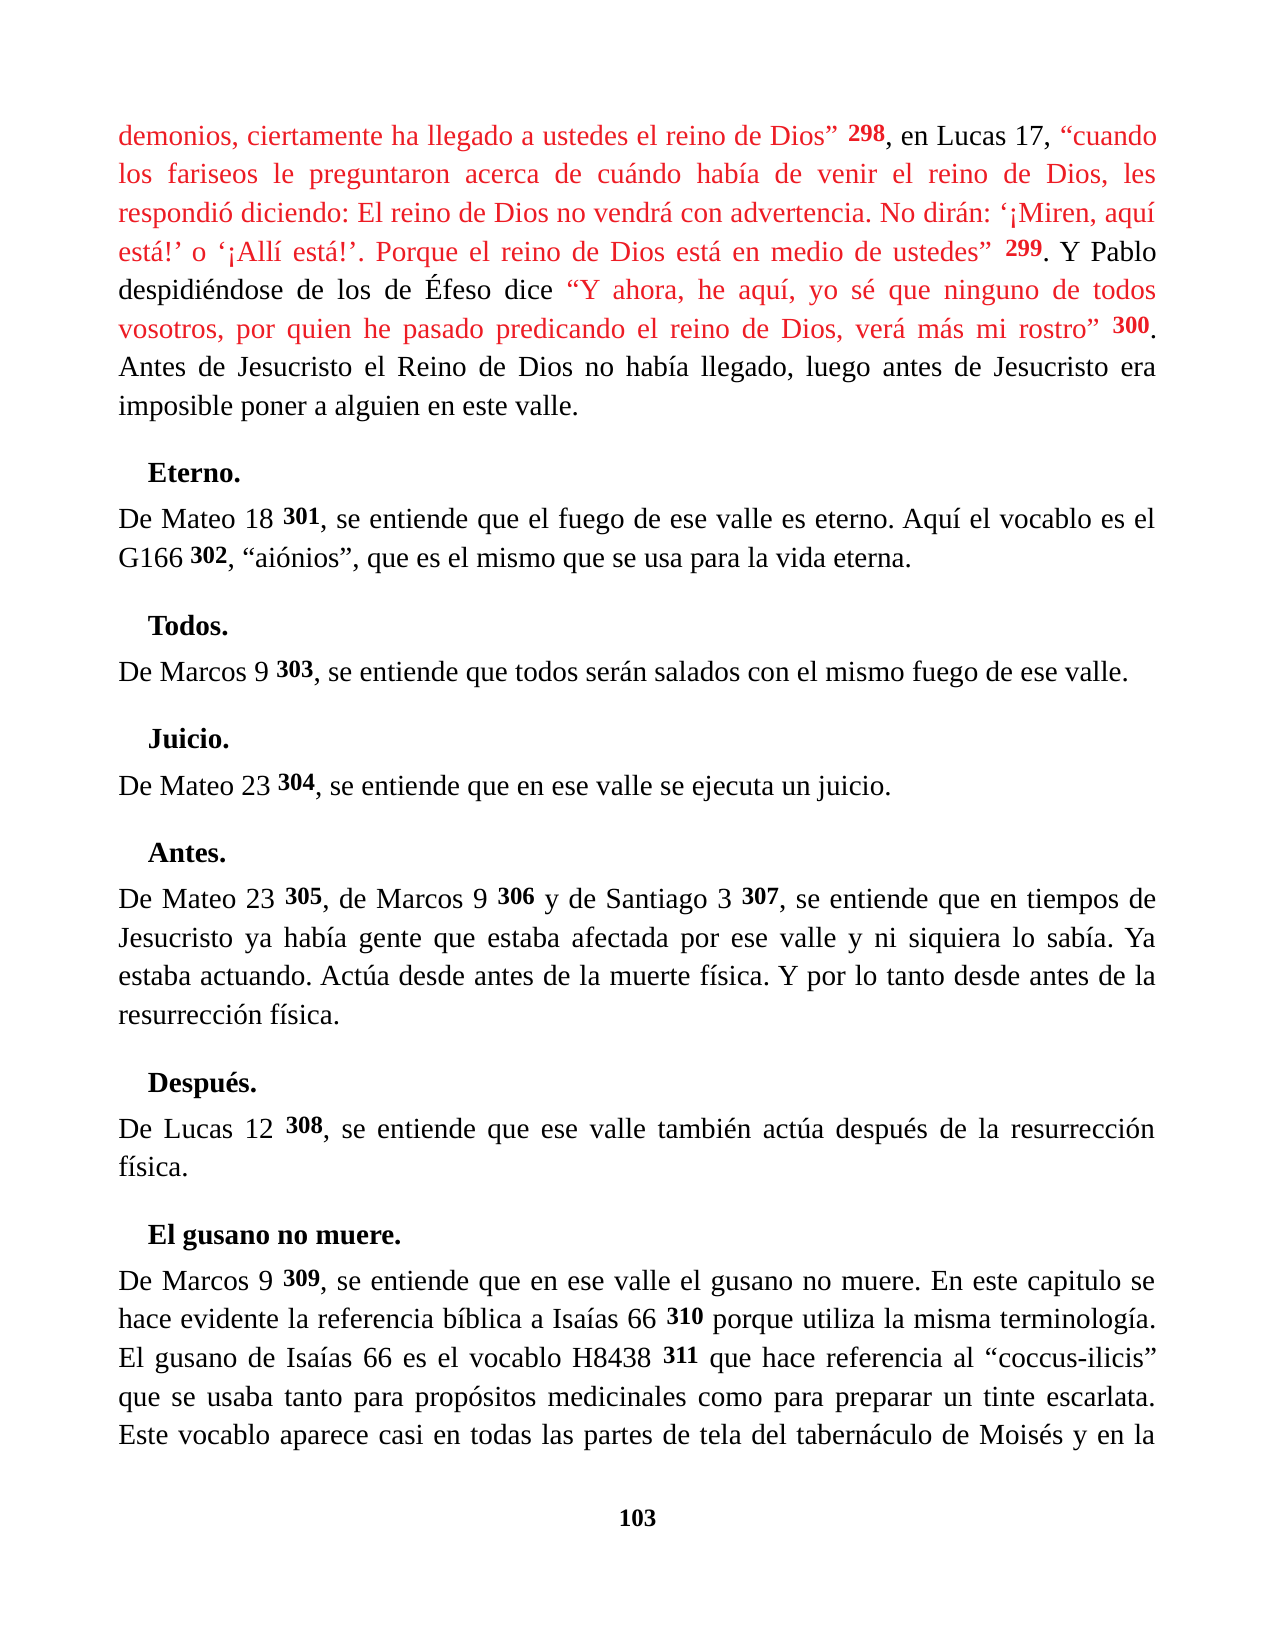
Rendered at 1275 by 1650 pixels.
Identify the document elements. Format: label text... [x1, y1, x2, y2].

subtitle Después. [148, 1065, 1157, 1098]
subtitle Juicio. [148, 722, 1157, 755]
text De Marcos 9 , se entiende que en ese valle el gusano no muere. En este capitulo se hace evidente la referencia bíblica a Isaías 66 porque utiliza la misma terminología. El gusano de Isaías 66 es el vocablo H8438 que hace referencia al “coccus-ilicis” que se usaba tanto para propósitos medicinales como para preparar un tinte escarlata. Este vocablo aparece casi en todas las partes de tela del tabernáculo de Moisés y en la [118, 1263, 1157, 1451]
text demonios, ciertamente ha llegado a ustedes el reino de Dios” , en Lucas 17, “cuando los fariseos le preguntaron acerca de cuándo había de venir el reino de Dios, les respondió diciendo: El reino de Dios no vendrá con advertencia. No dirán: ‘¡Miren, aquí está!’ o ‘¡Allí está!’. Porque el reino de Dios está en medio de ustedes” . Y Pablo despidiéndose de los de Éfeso dice “Y ahora, he aquí, yo sé que ninguno de todos vosotros, por quien he pasado predicando el reino de Dios, verá más mi rostro” . Antes de Jesucristo el Reino de Dios no había llegado, luego antes de Jesucristo era imposible poner a alguien en este valle. [118, 118, 1157, 421]
subtitle Antes. [148, 835, 1157, 869]
subtitle Todos. [148, 608, 1157, 641]
text De Mateo 23 , de Marcos 9 y de Santiago 3 , se entiende que en tiempos de Jesucristo ya había gente que estaba afectada por ese valle y ni siquiera lo sabía. Ya estaba actuando. Actúa desde antes de la muerte física. Y por lo tanto desde antes de la resurrección física. [118, 881, 1157, 1031]
text De Marcos 9 , se entiende que todos serán salados con el mismo fuego de ese valle. [118, 654, 1157, 687]
subtitle Eterno. [148, 456, 1157, 489]
subtitle El gusano no muere. [148, 1217, 1157, 1251]
text De Lucas 12 , se entiende que ese valle también actúa después de la resurrección física. [118, 1111, 1157, 1183]
text De Mateo 23 , se entiende que en ese valle se ejecuta un juicio. [118, 768, 1157, 801]
text De Mateo 18 , se entiende que el fuego de ese valle es eterno. Aquí el vocablo es el G166 , “aiónios”, que es el mismo que se usa para la vida eterna. [118, 502, 1157, 574]
